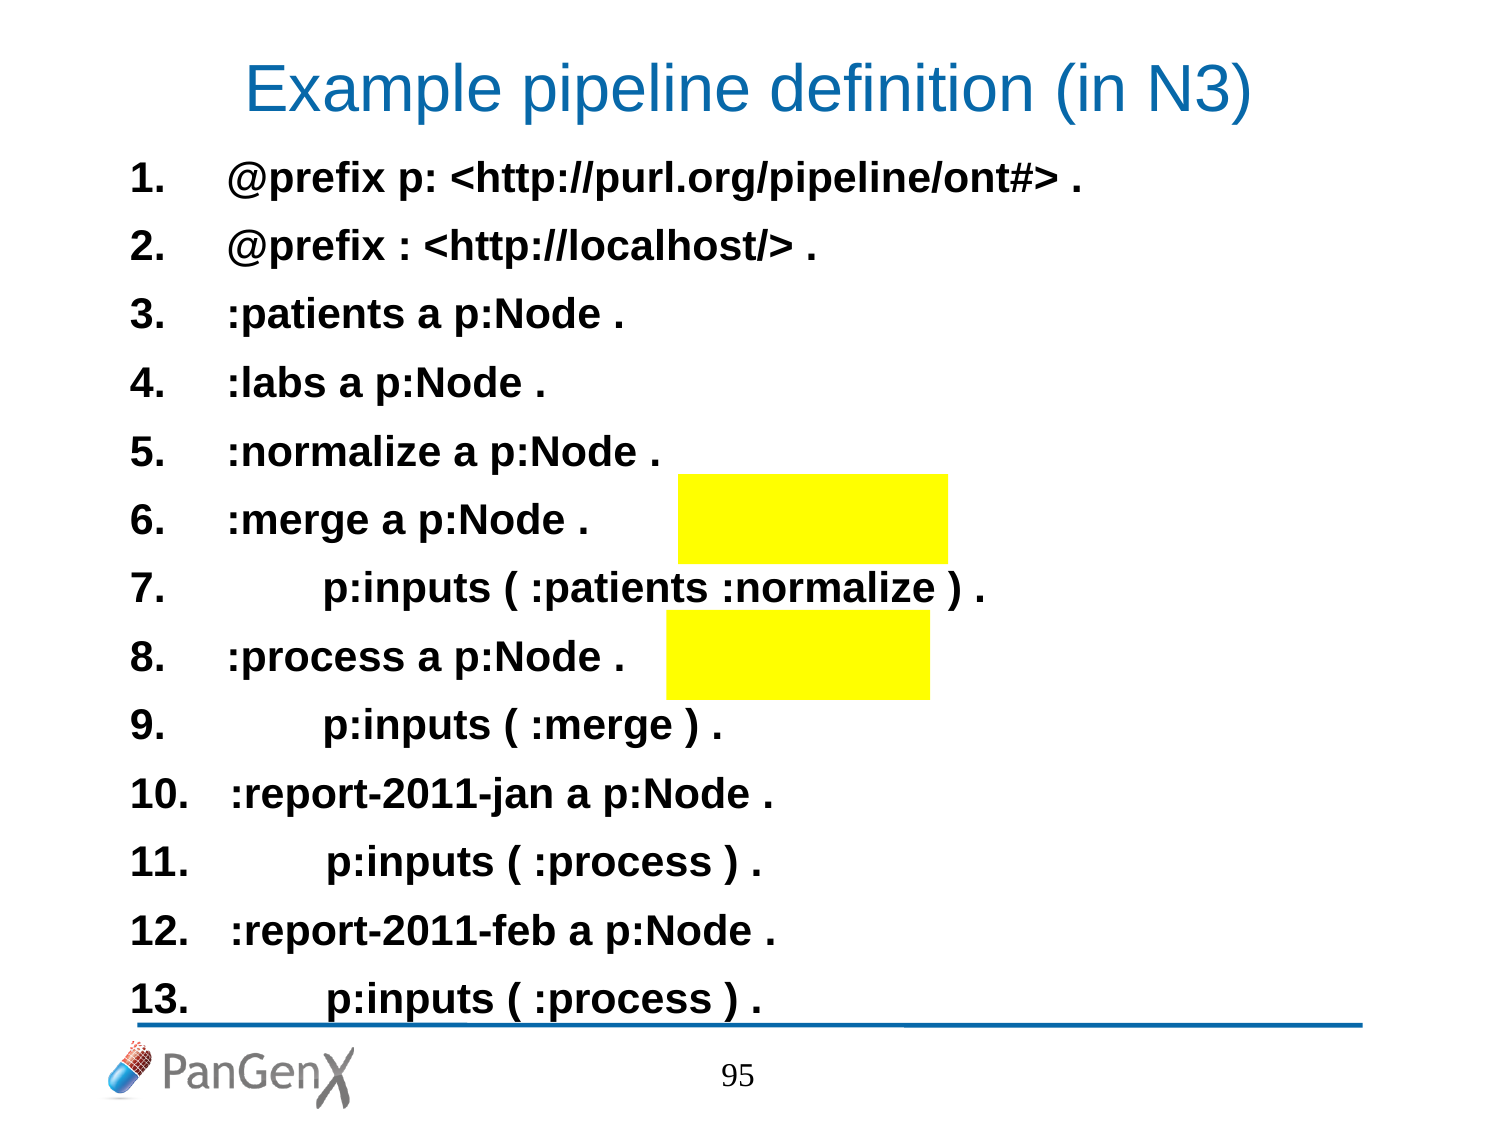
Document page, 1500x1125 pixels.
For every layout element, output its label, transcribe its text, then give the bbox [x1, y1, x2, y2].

list @prefix p: <http://purl.org/pipeline/ont#> . @prefix : <http://localhost/> . :patients a p:Node . :labs a p:Node . :normalize a p:Node . :merge a p:Node . p:inputs ( :patients :normalize ) . :process a p:Node . p:inputs ( :merge ) . :report-2011-jan a p:Node . p:inputs ( :process ) . :report-2011-feb a p:Node . p:inputs ( :process ) . [115, 135, 1387, 1036]
picture [89, 1041, 354, 1109]
title Example pipeline definition (in N3) [0, 6, 1500, 149]
